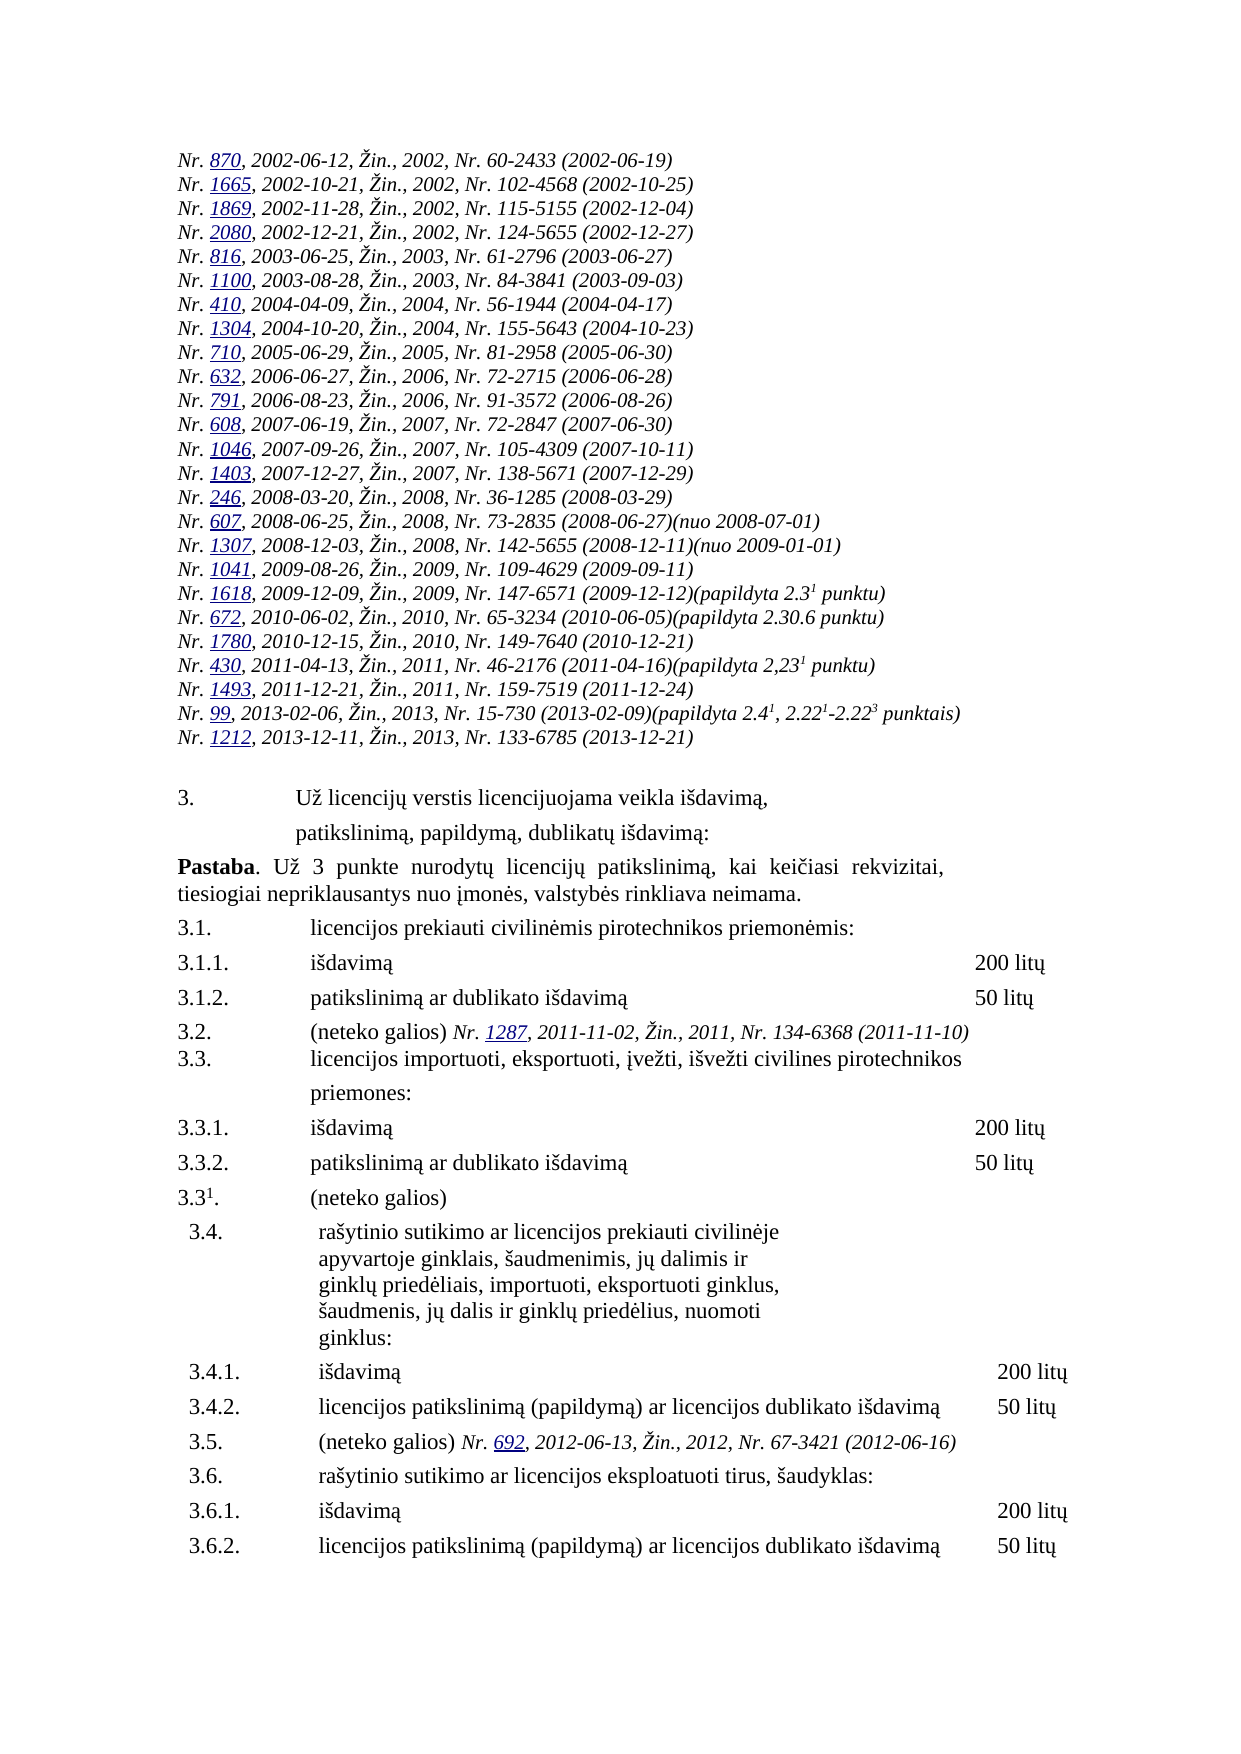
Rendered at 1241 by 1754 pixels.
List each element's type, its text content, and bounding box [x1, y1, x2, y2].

text priemones: [177, 1079, 974, 1106]
table_cell 200 litų [986, 1497, 1148, 1532]
table_cell 3.4.1. [177, 1358, 307, 1393]
text Nr. 1780, 2010-12-15, Žin., 2010, Nr. 149-7640 (2010-12-21) [177, 629, 1122, 653]
table_cell 3.4.2. [177, 1393, 307, 1428]
table_cell 3.5. [177, 1428, 307, 1462]
text 3.2. (neteko galios) Nr. 1287, 2011-11-02, Žin., 2011, Nr. 134-6368 (2011-11-10) [177, 1018, 1122, 1045]
table_cell (neteko galios) Nr. 692, 2012-06-13, Žin., 2012, Nr. 67-3421 (2012-06-16) [307, 1428, 986, 1462]
text Nr. 1212, 2013-12-11, Žin., 2013, Nr. 133-6785 (2013-12-21) [177, 725, 1122, 749]
text 3.3. licencijos importuoti, eksportuoti, įvežti, išvežti civilines pirotechnikos [177, 1045, 974, 1071]
table_cell išdavimą [307, 1497, 986, 1532]
text 3. Už licencijų verstis licencijuojama veikla išdavimą, [177, 784, 1122, 810]
text Nr. 246, 2008-03-20, Žin., 2008, Nr. 36-1285 (2008-03-29) [177, 484, 1122, 509]
text Nr. 410, 2004-04-09, Žin., 2004, Nr. 56-1944 (2004-04-17) [177, 292, 1122, 316]
text Nr. 1100, 2003-08-28, Žin., 2003, Nr. 84-3841 (2003-09-03) [177, 268, 1122, 292]
table_cell 3.6.1. [177, 1497, 307, 1532]
table_cell licencijos patikslinimą (papildymą) ar licencijos dublikato išdavimą [307, 1393, 986, 1428]
text Nr. 430, 2011-04-13, Žin., 2011, Nr. 46-2176 (2011-04-16)(papildyta 2,231 punktu) [177, 653, 1122, 677]
text Nr. 1307, 2008-12-03, Žin., 2008, Nr. 142-5655 (2008-12-11)(nuo 2009-01-01) [177, 533, 1122, 557]
text Nr. 870, 2002-06-12, Žin., 2002, Nr. 60-2433 (2002-06-19) [177, 148, 1122, 172]
text Nr. 1869, 2002-11-28, Žin., 2002, Nr. 115-5155 (2002-12-04) [177, 196, 1122, 220]
text Nr. 1046, 2007-09-26, Žin., 2007, Nr. 105-4309 (2007-10-11) [177, 436, 1122, 461]
text Nr. 99, 2013-02-06, Žin., 2013, Nr. 15-730 (2013-02-09)(papildyta 2.41, 2.221-2.223 punktais) [177, 701, 1122, 725]
text Pastaba. Už 3 punkte nurodytų licencijų patikslinimą, kai keičiasi rekvizitai, tiesiogiai nepriklausantys nuo įmonės, valstybės rinkliava neimama. [177, 853, 945, 906]
text 3.31. (neteko galios) [177, 1183, 1122, 1210]
table_cell 3.6. [177, 1463, 307, 1497]
table_cell 200 litų [986, 1358, 1148, 1393]
text Nr. 1618, 2009-12-09, Žin., 2009, Nr. 147-6571 (2009-12-12)(papildyta 2.31 punktu) [177, 581, 1122, 605]
table_cell [986, 1463, 1148, 1497]
table_cell 50 litų [986, 1393, 1148, 1428]
table_cell rašytinio sutikimo ar licencijos eksploatuoti tirus, šaudyklas: [307, 1463, 986, 1497]
table_cell licencijos patikslinimą (papildymą) ar licencijos dublikato išdavimą [307, 1532, 986, 1566]
text Nr. 608, 2007-06-19, Žin., 2007, Nr. 72-2847 (2007-06-30) [177, 412, 1122, 436]
text 3.3.2. patikslinimą ar dublikato išdavimą 50 litų [177, 1149, 1122, 1175]
table_cell 50 litų [986, 1532, 1148, 1566]
text Nr. 1304, 2004-10-20, Žin., 2004, Nr. 155-5643 (2004-10-23) [177, 316, 1122, 340]
text Nr. 1403, 2007-12-27, Žin., 2007, Nr. 138-5671 (2007-12-29) [177, 461, 1122, 484]
table_cell išdavimą [307, 1358, 986, 1393]
text Nr. 1041, 2009-08-26, Žin., 2009, Nr. 109-4629 (2009-09-11) [177, 557, 1122, 581]
text Nr. 607, 2008-06-25, Žin., 2008, Nr. 73-2835 (2008-06-27)(nuo 2008-07-01) [177, 509, 1122, 533]
text Nr. 632, 2006-06-27, Žin., 2006, Nr. 72-2715 (2006-06-28) [177, 364, 1122, 388]
text Nr. 1665, 2002-10-21, Žin., 2002, Nr. 102-4568 (2002-10-25) [177, 172, 1122, 196]
text Nr. 710, 2005-06-29, Žin., 2005, Nr. 81-2958 (2005-06-30) [177, 340, 1122, 364]
table_header rašytinio sutikimo ar licencijos prekiauti civilinėje apyvartoje ginklais, šaudmenimis, jų dalimis ir ginklų priedėliais, importuoti, eksportuoti ginklus, šaudmenis, jų dalis ir ginklų priedėlius, nuomoti ginklus: [307, 1218, 986, 1358]
text Nr. 816, 2003-06-25, Žin., 2003, Nr. 61-2796 (2003-06-27) [177, 244, 1122, 268]
text Nr. 2080, 2002-12-21, Žin., 2002, Nr. 124-5655 (2002-12-27) [177, 220, 1122, 244]
text 3.1.2. patikslinimą ar dublikato išdavimą 50 litų [177, 984, 1122, 1010]
table_header [986, 1218, 1148, 1358]
table_header 3.4. [177, 1218, 307, 1358]
table_cell [986, 1428, 1148, 1462]
text Nr. 1493, 2011-12-21, Žin., 2011, Nr. 159-7519 (2011-12-24) [177, 677, 1122, 701]
text 3.1. licencijos prekiauti civilinėmis pirotechnikos priemonėmis: [177, 914, 1122, 941]
table_cell 3.6.2. [177, 1532, 307, 1566]
text Nr. 791, 2006-08-23, Žin., 2006, Nr. 91-3572 (2006-08-26) [177, 388, 1122, 412]
text Nr. 672, 2010-06-02, Žin., 2010, Nr. 65-3234 (2010-06-05)(papildyta 2.30.6 punktu) [177, 605, 1122, 629]
text 3.3.1. išdavimą 200 litų [177, 1114, 1137, 1141]
text 3.1.1. išdavimą 200 litų [177, 949, 1122, 975]
text patikslinimą, papildymą, dublikatų išdavimą: [177, 819, 1122, 845]
